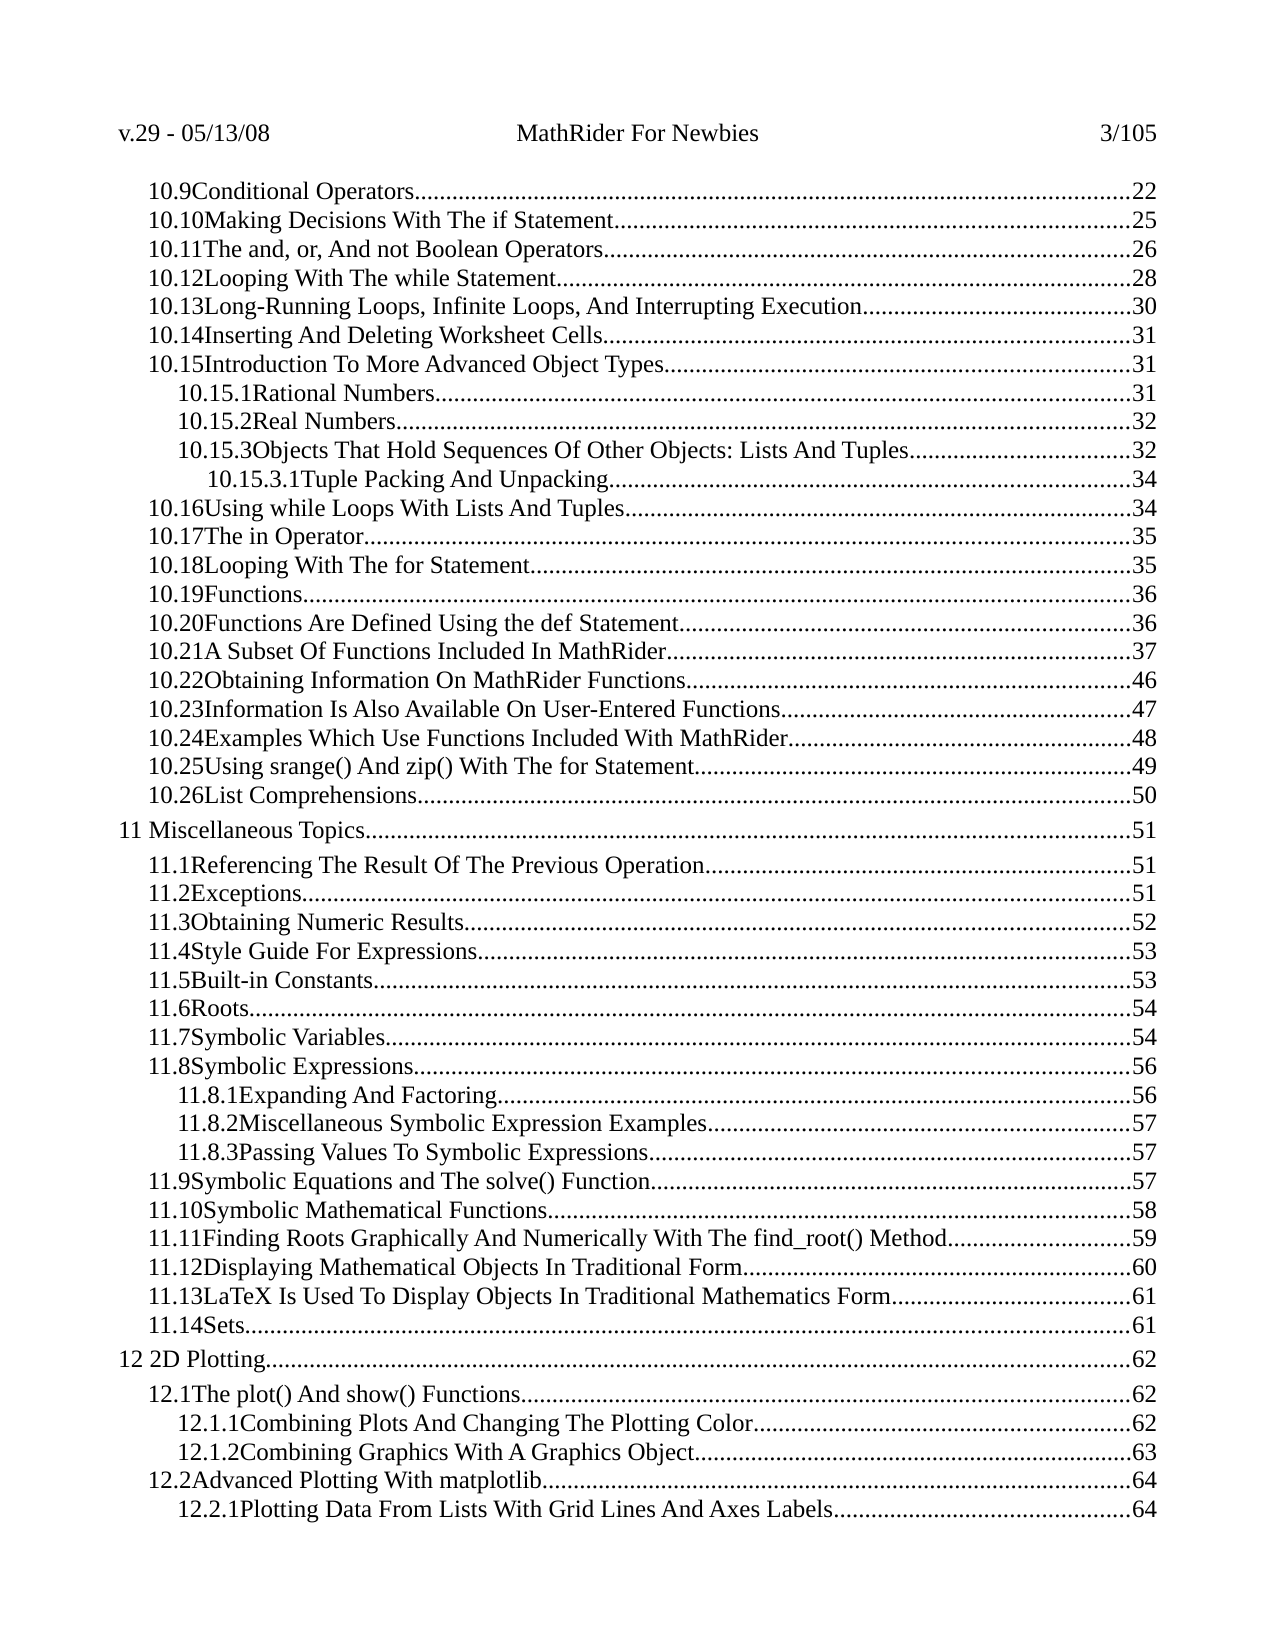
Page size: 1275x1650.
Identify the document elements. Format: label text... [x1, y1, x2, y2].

text 11.1Referencing The Result Of The Previous Operation 51 [148, 850, 1157, 878]
text 11.3Obtaining Numeric Results 52 [148, 907, 1157, 936]
text 10.12Looping With The while Statement 28 [148, 263, 1157, 291]
text 10.14Inserting And Deleting Worksheet Cells 31 [148, 320, 1157, 349]
text 10.17The in Operator 35 [148, 521, 1157, 550]
text 11.6Roots 54 [148, 993, 1157, 1022]
text 10.11The and, or, And not Boolean Operators 26 [148, 234, 1157, 263]
text 12.2.1Plotting Data From Lists With Grid Lines And Axes Labels 64 [177, 1494, 1157, 1523]
text 10.16Using while Loops With Lists And Tuples 34 [148, 493, 1157, 521]
text 11 Miscellaneous Topics 51 [118, 815, 1157, 844]
text 12.1.1Combining Plots And Changing The Plotting Color 62 [177, 1408, 1157, 1437]
text 10.18Looping With The for Statement 35 [148, 550, 1157, 579]
text 10.20Functions Are Defined Using the def Statement 36 [148, 608, 1157, 636]
text 10.26List Comprehensions 50 [148, 780, 1157, 809]
text 10.21A Subset Of Functions Included In MathRider 37 [148, 636, 1157, 665]
text 11.8.2Miscellaneous Symbolic Expression Examples 57 [177, 1108, 1157, 1137]
text 11.7Symbolic Variables 54 [148, 1022, 1157, 1051]
text 11.8.1Expanding And Factoring 56 [177, 1080, 1157, 1108]
text 10.15.1Rational Numbers 31 [177, 378, 1157, 406]
text 11.8.3Passing Values To Symbolic Expressions 57 [177, 1137, 1157, 1166]
text 10.25Using srange() And zip() With The for Statement 49 [148, 751, 1157, 780]
text 11.10Symbolic Mathematical Functions 58 [148, 1195, 1157, 1223]
text 10.15.2Real Numbers 32 [177, 406, 1157, 435]
text 11.5Built-in Constants 53 [148, 965, 1157, 993]
text 12.2Advanced Plotting With matplotlib 64 [148, 1466, 1157, 1494]
text 11.4Style Guide For Expressions 53 [148, 936, 1157, 965]
text 10.10Making Decisions With The if Statement 25 [148, 205, 1157, 234]
text 11.2Exceptions 51 [148, 878, 1157, 907]
text 10.15Introduction To More Advanced Object Types 31 [148, 349, 1157, 378]
text 10.22Obtaining Information On MathRider Functions 46 [148, 665, 1157, 694]
text 10.19Functions 36 [148, 579, 1157, 608]
text 11.11Finding Roots Graphically And Numerically With The find_root() Method 59 [148, 1223, 1157, 1252]
text 12.1The plot() And show() Functions 62 [148, 1379, 1157, 1408]
text 10.15.3.1Tuple Packing And Unpacking 34 [207, 464, 1157, 493]
text 10.15.3Objects That Hold Sequences Of Other Objects: Lists And Tuples 32 [177, 435, 1157, 464]
text 10.23Information Is Also Available On User-Entered Functions 47 [148, 694, 1157, 723]
text 11.8Symbolic Expressions 56 [148, 1051, 1157, 1080]
text 11.12Displaying Mathematical Objects In Traditional Form 60 [148, 1252, 1157, 1281]
text 12.1.2Combining Graphics With A Graphics Object 63 [177, 1437, 1157, 1466]
text 10.9Conditional Operators 22 [148, 176, 1157, 205]
text 11.13LaTeX Is Used To Display Objects In Traditional Mathematics Form 61 [148, 1281, 1157, 1310]
text 11.9Symbolic Equations and The solve() Function 57 [148, 1166, 1157, 1195]
text 12 2D Plotting 62 [118, 1344, 1157, 1373]
text 10.13Long-Running Loops, Infinite Loops, And Interrupting Execution 30 [148, 291, 1157, 320]
text 11.14Sets 61 [148, 1310, 1157, 1338]
text 10.24Examples Which Use Functions Included With MathRider 48 [148, 723, 1157, 751]
